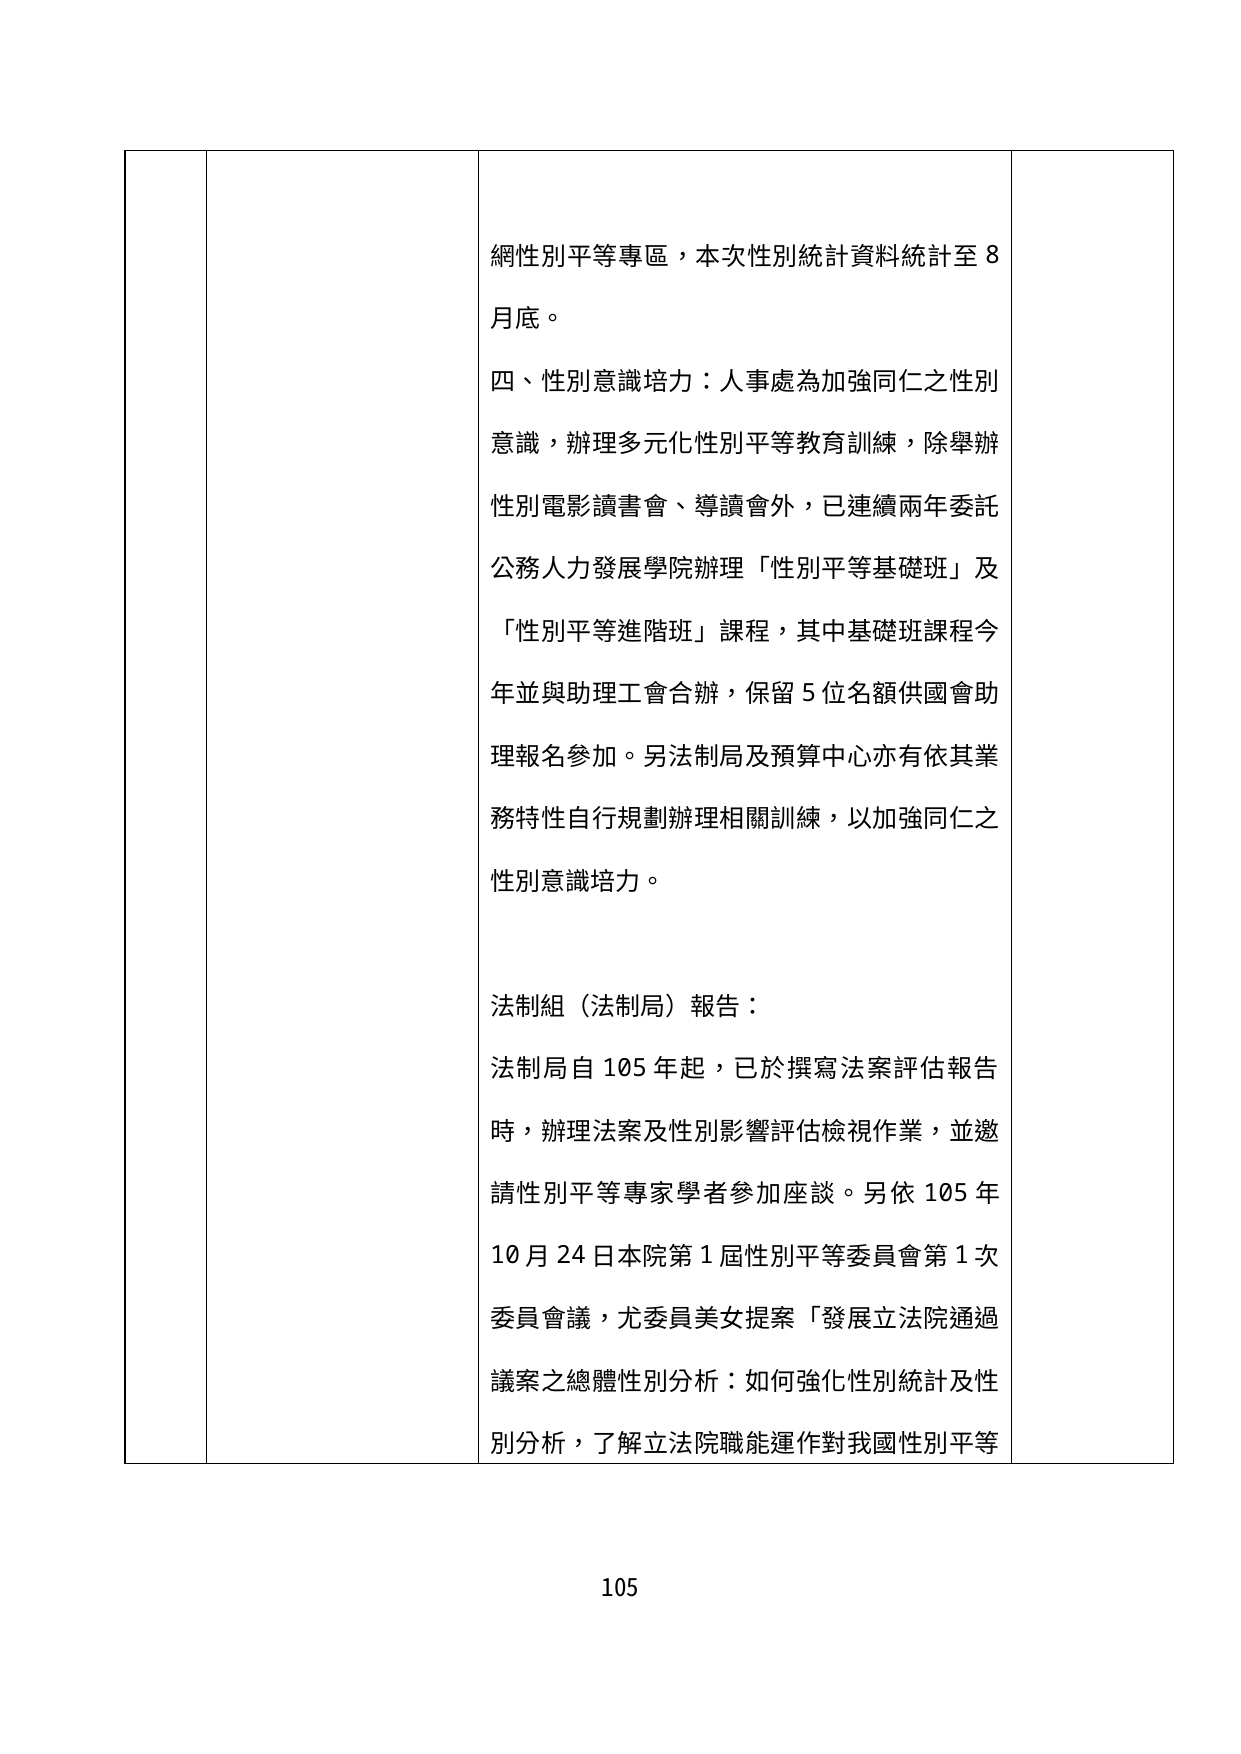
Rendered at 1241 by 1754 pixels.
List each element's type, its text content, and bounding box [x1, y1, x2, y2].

table_cell [126, 151, 206, 1462]
table_cell [207, 151, 478, 1462]
table_cell 網性別平等專區，本次性別統計資料統計至8月底。 四、性別意識培力：人事處為加強同仁之性別意識，辦理多元化性別平等教育訓練，除舉辦性別電影讀書會、導讀會外，已連續兩年委託公務人力發展學院辦理「性別平等基礎班」及「性別平等進階班」課程，其中基礎班課程今年並與助理工會合辦，保留5位名額供國會助理報名參加。另法制局及預算中心亦有依其業務特性自行規劃辦理相關訓練，以加強同仁之性別意識培力。 法制組（法制局）報告： 法制局自105年起，已於撰寫法案評估報告時，辦理法案及性別影響評估檢視作業，並邀請性別平等專家學者參加座談。另依105年10月24日本院第1屆性別平等委員會第1次委員會議，尤委員美女提案「發展立法院通過議案之總體性別分析：如何強化性別統計及性別分析，了解立法院職能運作對我國性別平等 [479, 151, 1011, 1462]
table_cell [1012, 151, 1173, 1462]
